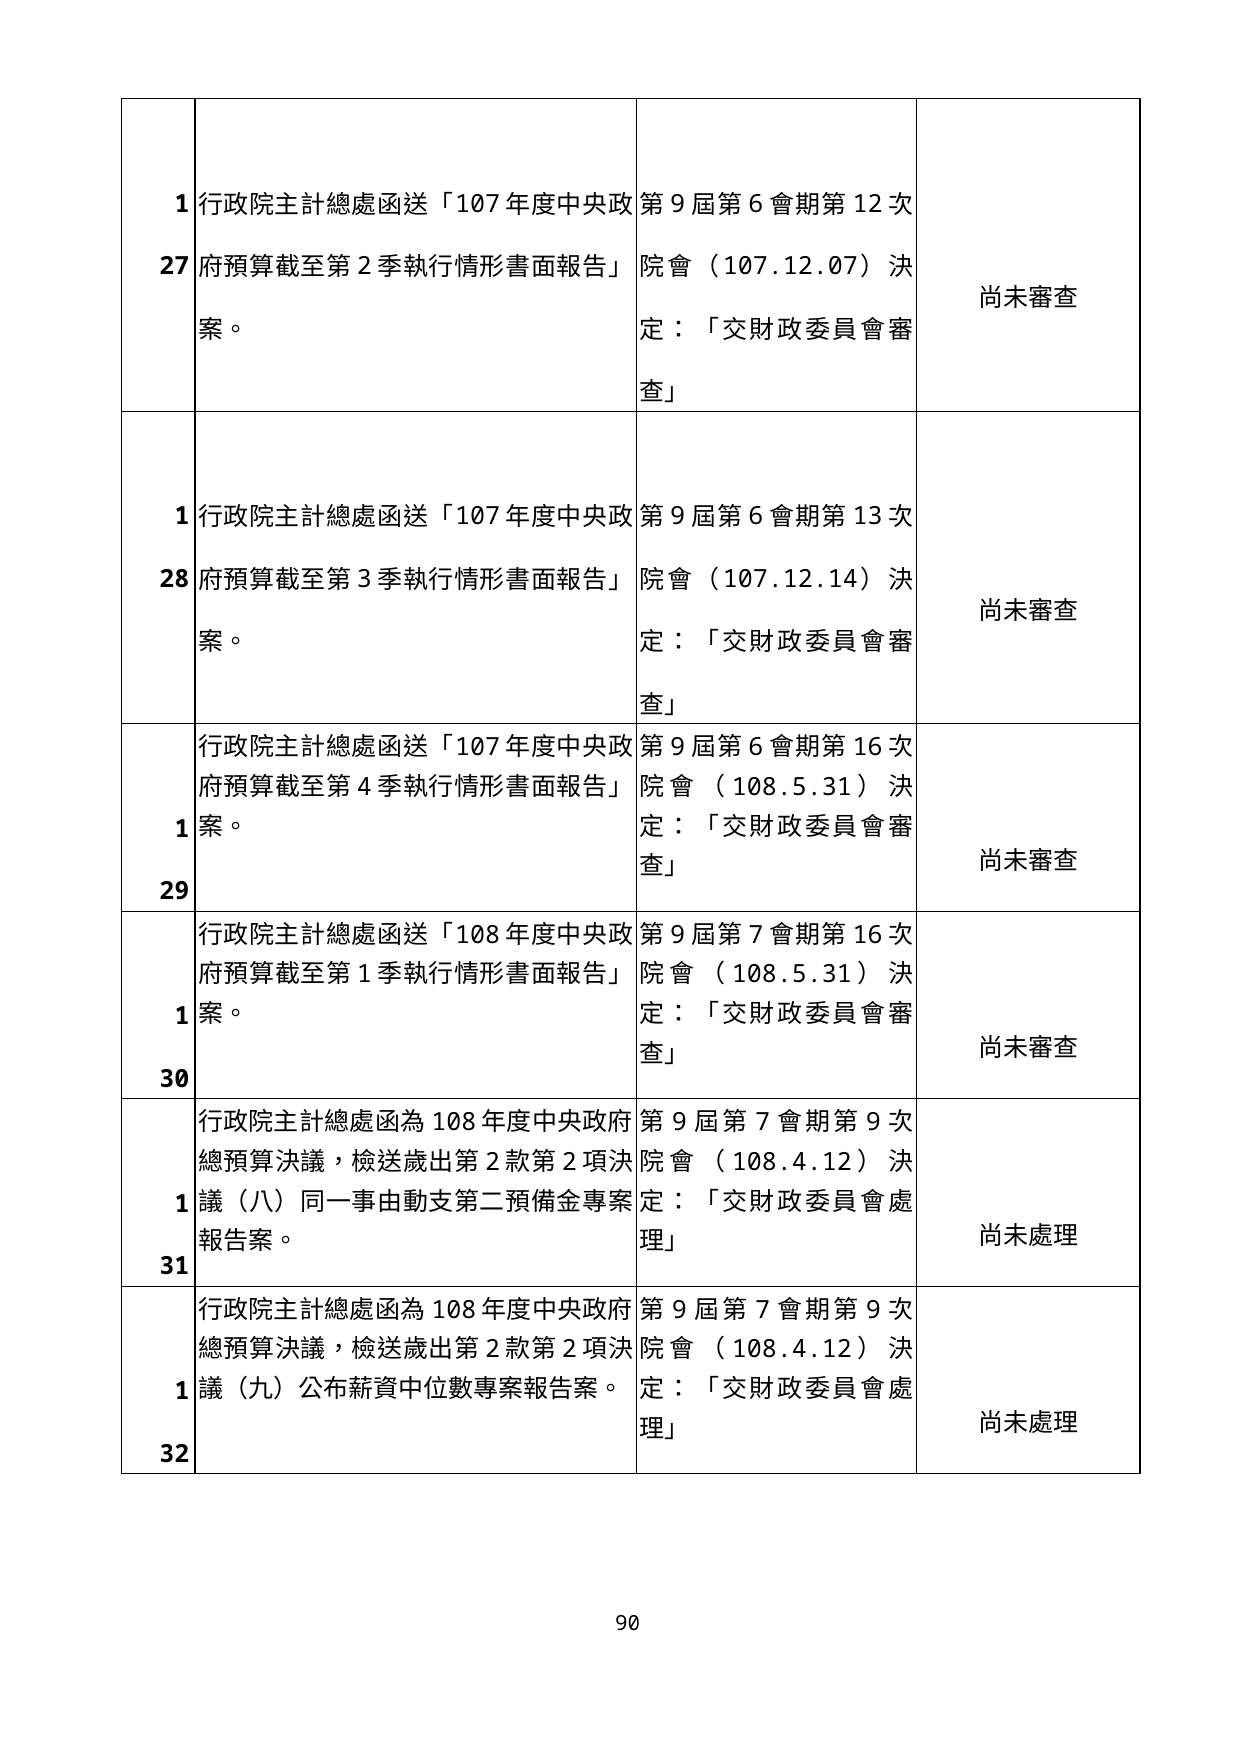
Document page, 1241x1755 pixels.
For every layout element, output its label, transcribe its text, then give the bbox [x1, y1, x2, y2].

table_cell [122, 724, 194, 911]
table_cell 行政院主計總處函為108年度中央政府總預算決議，檢送歲出第2款第2項決議（八）同一事由動支第二預備金專案報告案。 [196, 1099, 636, 1286]
table_cell 尚未審查 [917, 99, 1139, 411]
table_cell 尚未處理 [917, 1099, 1139, 1286]
table_cell 第9屆第6會期第13次院會（107.12.14）決定：「交財政委員會審查」 [637, 412, 916, 723]
table_cell [122, 99, 194, 411]
table_cell [122, 912, 194, 1098]
table_cell 尚未審查 [917, 412, 1139, 723]
table_cell [122, 1099, 194, 1286]
table_cell 行政院主計總處函為108年度中央政府總預算決議，檢送歲出第2款第2項決議（九）公布薪資中位數專案報告案。 [196, 1287, 636, 1473]
table_cell 行政院主計總處函送「107年度中央政府預算截至第2季執行情形書面報告」案。 [196, 99, 636, 411]
table_cell 行政院主計總處函送「108年度中央政府預算截至第1季執行情形書面報告」案。 [196, 912, 636, 1098]
table_cell 第9屆第7會期第16次院會（108.5.31）決定：「交財政委員會審查」 [637, 912, 916, 1098]
table_cell 尚未審查 [917, 724, 1139, 911]
table_cell 行政院主計總處函送「107年度中央政府預算截至第4季執行情形書面報告」案。 [196, 724, 636, 911]
table_cell [122, 1287, 194, 1473]
table_cell 第9屆第6會期第12次院會（107.12.07）決定：「交財政委員會審查」 [637, 99, 916, 411]
table_cell [122, 412, 194, 723]
table_cell 第9屆第7會期第9次院會（108.4.12）決定：「交財政委員會處理」 [637, 1287, 916, 1473]
table_cell 尚未處理 [917, 1287, 1139, 1473]
table_cell 尚未審查 [917, 912, 1139, 1098]
table_cell 行政院主計總處函送「107年度中央政府預算截至第3季執行情形書面報告」案。 [196, 412, 636, 723]
table_cell 第9屆第6會期第16次院會（108.5.31）決定：「交財政委員會審查」 [637, 724, 916, 911]
table_cell 第9屆第7會期第9次院會（108.4.12）決定：「交財政委員會處理」 [637, 1099, 916, 1286]
